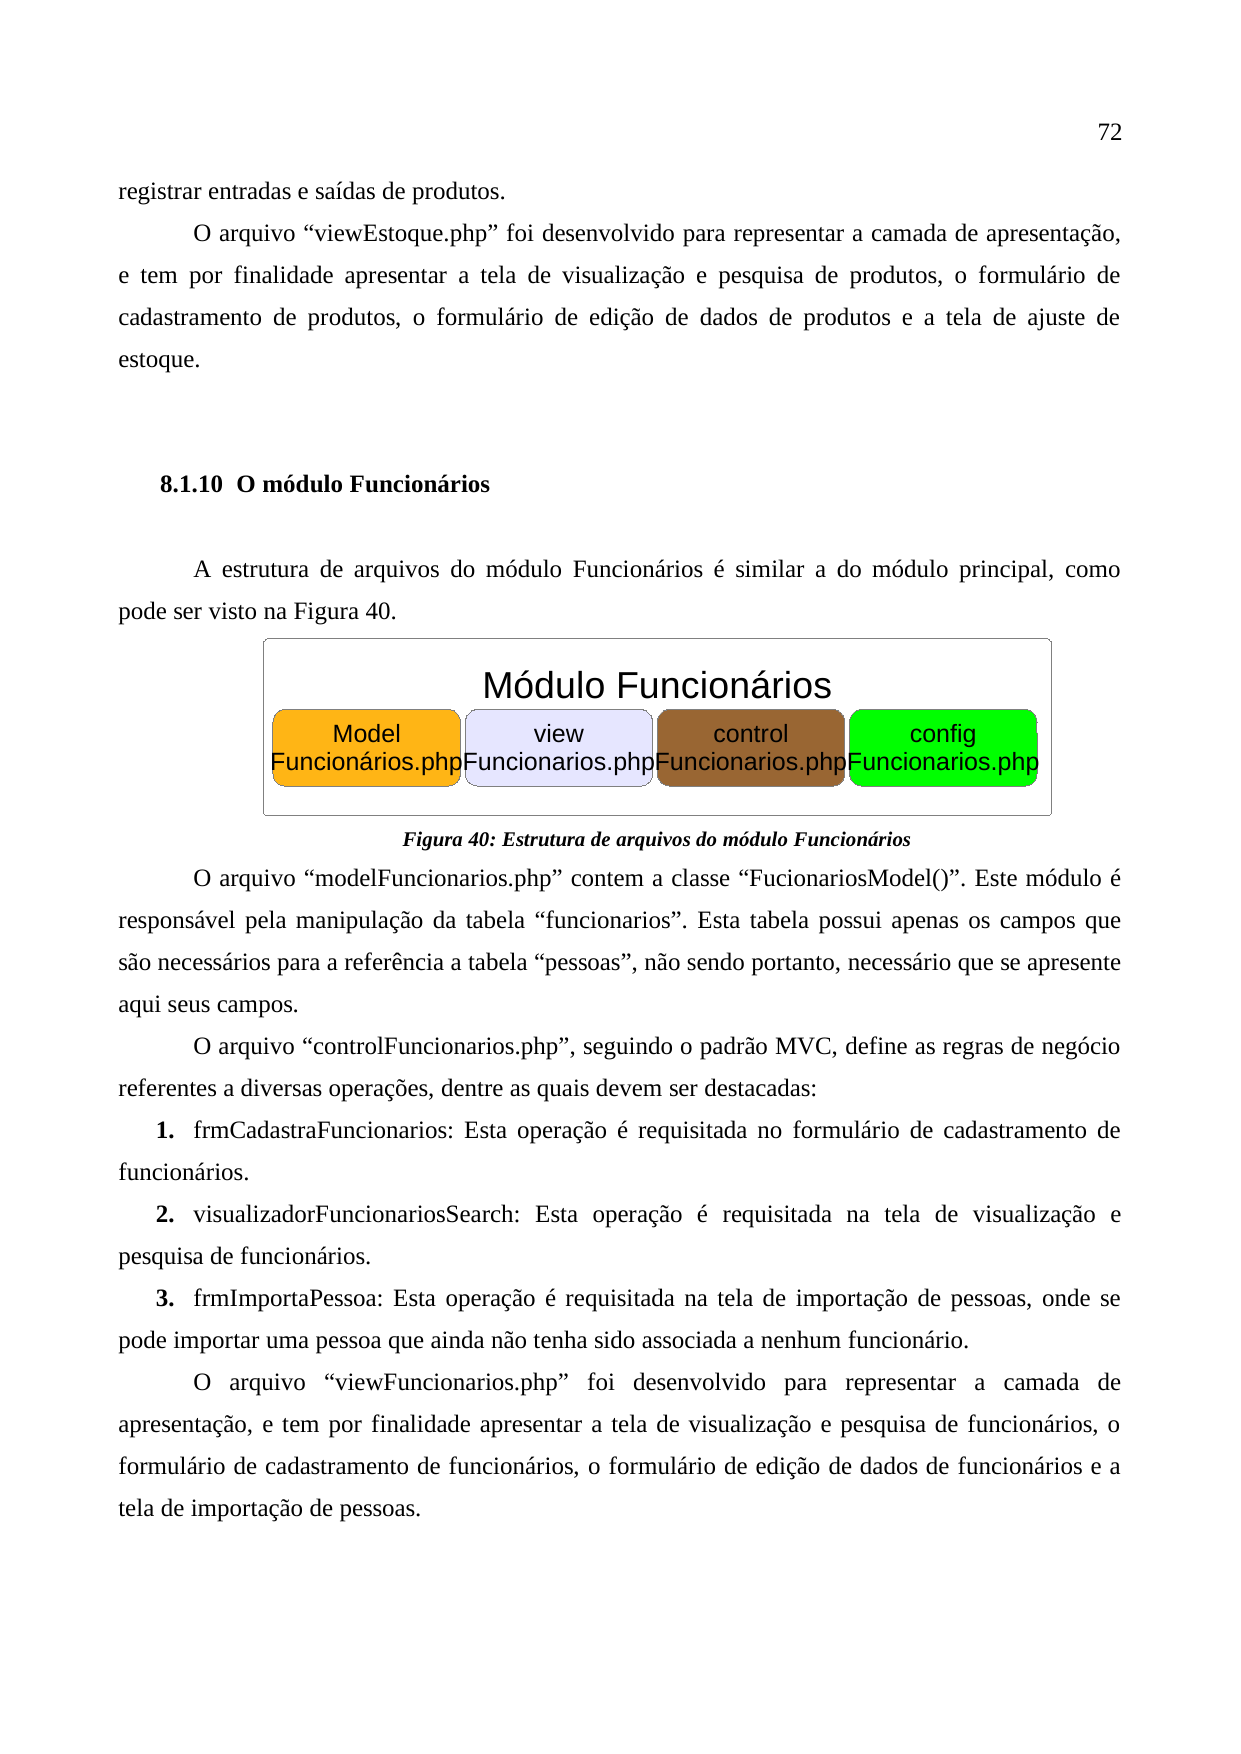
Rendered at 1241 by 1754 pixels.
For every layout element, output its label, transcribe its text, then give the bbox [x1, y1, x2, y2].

text O arquivo “modelFuncionarios.php” contem a classe “FucionariosModel()”. Este módulo é responsável pela manipulação da tabela “funcionarios”. Esta tabela possui apenas os campos que são necessários para a referência a tabela “pessoas”, não sendo portanto, necessário que se apresente aqui seus campos. [118, 864, 1122, 1018]
text O arquivo “viewFuncionarios.php” foi desenvolvido para representar a camada de apresentação, e tem por finalidade apresentar a tela de visualização e pesquisa de funcionários, o formulário de cadastramento de funcionários, o formulário de edição de dados de funcionários e a tela de importação de pessoas. [118, 1368, 1122, 1522]
text O arquivo “viewEstoque.php” foi desenvolvido para representar a camada de apresentação, e tem por finalidade apresentar a tela de visualização e pesquisa de produtos, o formulário de cadastramento de produtos, o formulário de edição de dados de produtos e a tela de ajuste de estoque. [118, 219, 1122, 373]
list visualizadorFuncionariosSearch: Esta operação é requisitada na tela de visualização e pesquisa de funcionários. [118, 1200, 1122, 1270]
list frmCadastraFuncionarios: Esta operação é requisitada no formulário de cadastramento de funcionários. [118, 1116, 1122, 1186]
text Figura 40: Estrutura de arquivos do módulo Funcionários [263, 814, 1052, 850]
list frmImportaPessoa: Esta operação é requisitada na tela de importação de pessoas, onde se pode importar uma pessoa que ainda não tenha sido associada a nenhum funcionário. [118, 1284, 1122, 1354]
list registrar entradas e saídas de produtos. [118, 177, 1122, 205]
text A estrutura de arquivos do módulo Funcionários é similar a do módulo principal, como pode ser visto na Figura 40. [118, 554, 1122, 624]
subtitle O módulo Funcionários [153, 470, 1122, 498]
text O arquivo “controlFuncionarios.php”, seguindo o padrão MVC, define as regras de negócio referentes a diversas operações, dentre as quais devem ser destacadas: [118, 1032, 1122, 1102]
